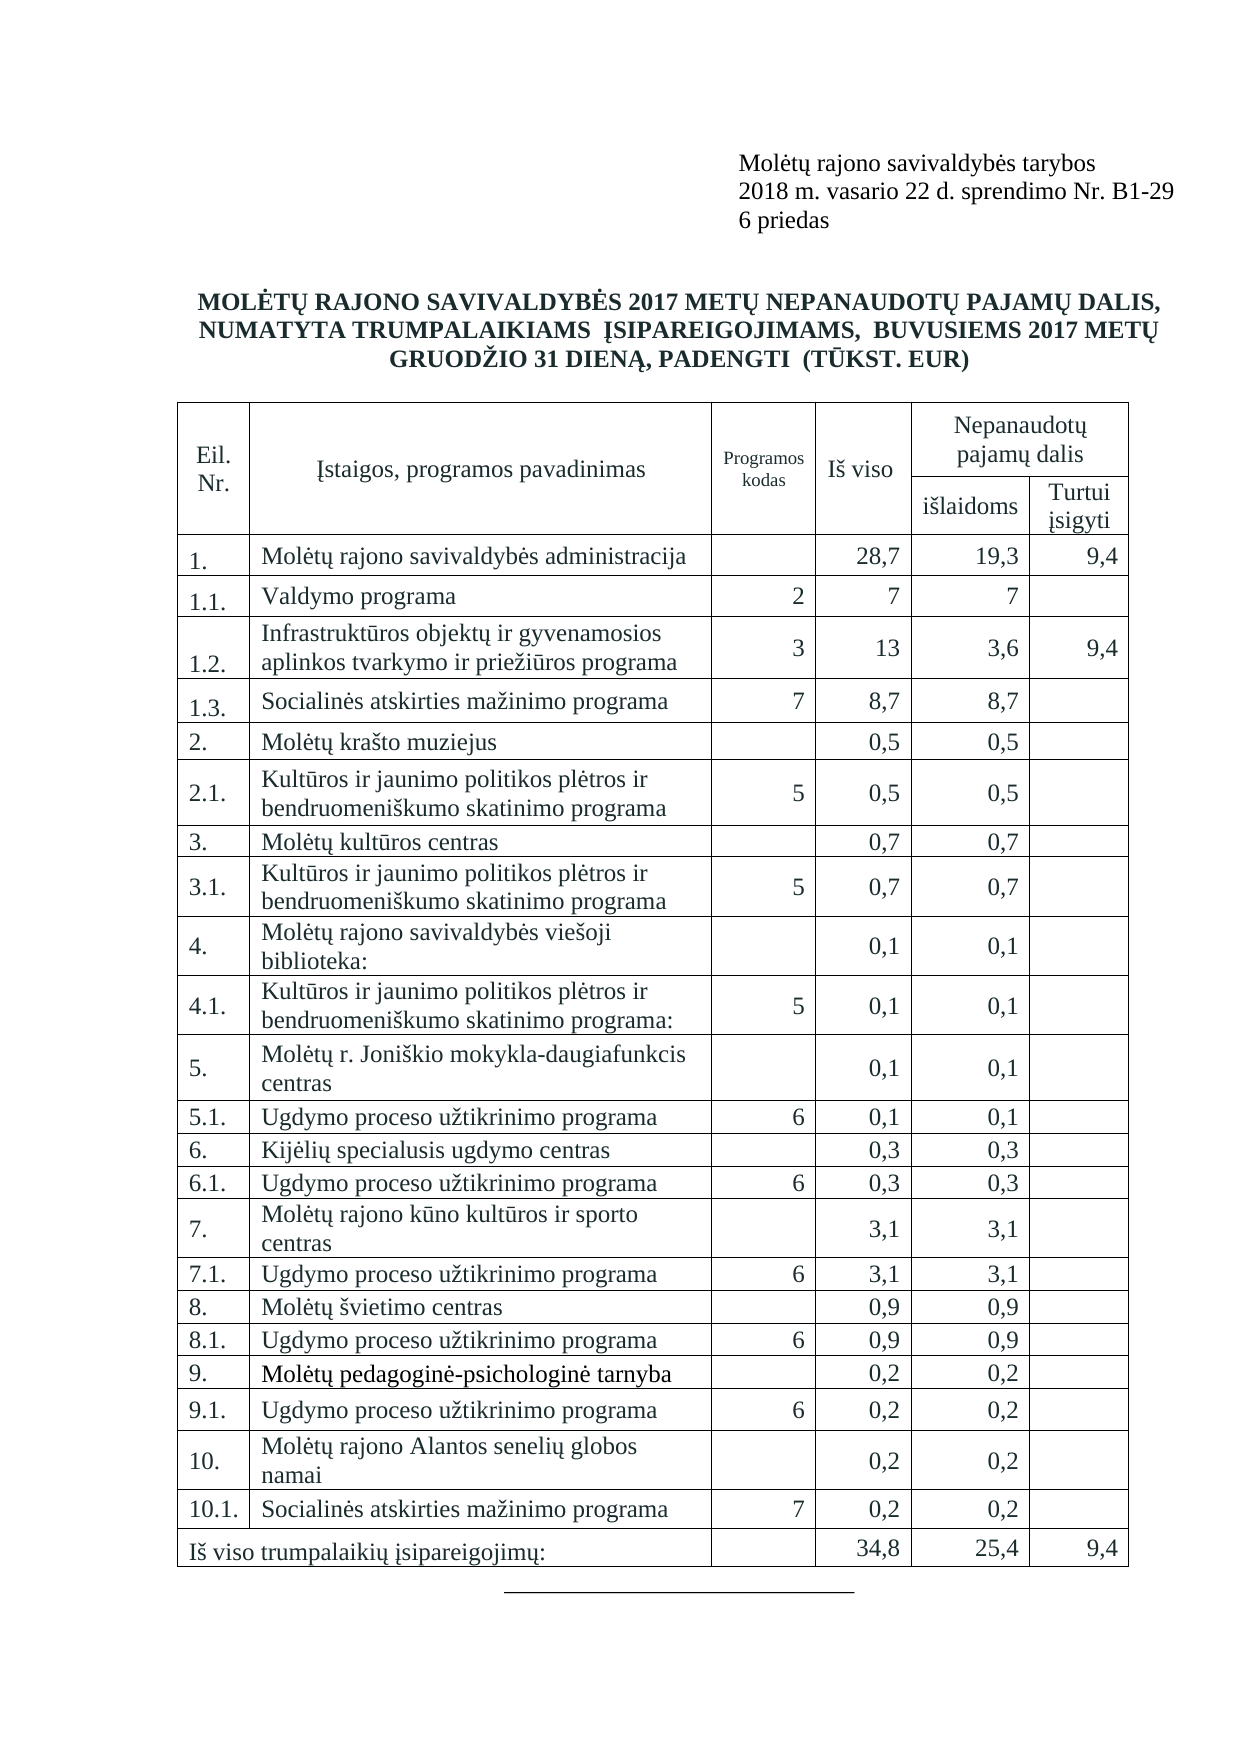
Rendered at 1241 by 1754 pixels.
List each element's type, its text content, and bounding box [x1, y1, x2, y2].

table_cell Turtui įsigyti [1030, 477, 1128, 534]
table_cell [1030, 1035, 1128, 1100]
table_cell Infrastruktūros objektų ir gyvenamosios aplinkos tvarkymo ir priežiūros programa [250, 617, 711, 678]
table_cell 0,2 [816, 1490, 911, 1528]
table_cell [1030, 1490, 1128, 1528]
table_cell [712, 826, 815, 856]
table_cell 9,4 [1030, 535, 1128, 575]
table_cell Socialinės atskirties mažinimo programa [250, 1490, 711, 1528]
table_cell 7 [816, 576, 911, 616]
table_cell Valdymo programa [250, 576, 711, 616]
table_cell [1030, 576, 1128, 616]
table_cell 3,6 [912, 617, 1029, 678]
table_cell [1030, 1199, 1128, 1257]
table_cell 2 [712, 576, 815, 616]
table_cell 34,8 [816, 1529, 911, 1566]
table_cell [1030, 857, 1128, 916]
table_cell 8,7 [816, 679, 911, 722]
table_cell 7 [712, 1490, 815, 1528]
table_cell 6.1. [178, 1167, 249, 1198]
table_cell 0,7 [816, 857, 911, 916]
table_cell 0,9 [816, 1324, 911, 1355]
table_cell Kultūros ir jaunimo politikos plėtros ir bendruomeniškumo skatinimo programa [250, 760, 711, 825]
table_cell [1030, 826, 1128, 856]
text ____________________________ [177, 1567, 1181, 1596]
table_cell [712, 535, 815, 575]
table_cell 3,1 [912, 1258, 1029, 1290]
table_cell [1030, 1356, 1128, 1388]
table_cell 0,5 [816, 760, 911, 825]
table_header Įstaigos, programos pavadinimas [250, 403, 711, 534]
table_header Iš viso [816, 403, 911, 534]
table_cell 6 [712, 1258, 815, 1290]
table_cell 0,2 [912, 1356, 1029, 1388]
table_cell 3,1 [816, 1199, 911, 1257]
table_cell 0,1 [816, 1035, 911, 1100]
table_cell Iš viso trumpalaikių įsipareigojimų: [178, 1529, 711, 1566]
table_cell 3,1 [912, 1199, 1029, 1257]
table_cell 0,1 [816, 917, 911, 975]
table_cell 0,2 [816, 1356, 911, 1388]
table_cell [1030, 1324, 1128, 1355]
table_cell 0,1 [912, 976, 1029, 1034]
table_cell 0,1 [912, 917, 1029, 975]
table_cell Molėtų r. Joniškio mokykla-daugiafunkcis centras [250, 1035, 711, 1100]
table_header Nepanaudotų pajamų dalis [912, 403, 1128, 476]
table_cell 0,1 [816, 976, 911, 1034]
table_cell Molėtų rajono savivaldybės viešoji biblioteka: [250, 917, 711, 975]
table_cell Molėtų rajono savivaldybės administracija [250, 535, 711, 575]
table_cell 0,5 [912, 723, 1029, 759]
table_cell Socialinės atskirties mažinimo programa [250, 679, 711, 722]
table_cell Molėtų rajono kūno kultūros ir sporto centras [250, 1199, 711, 1257]
table_cell Ugdymo proceso užtikrinimo programa [250, 1258, 711, 1290]
table_cell 0,1 [912, 1101, 1029, 1133]
table_cell 8,7 [912, 679, 1029, 722]
table_cell Molėtų kultūros centras [250, 826, 711, 856]
table_cell [712, 1356, 815, 1388]
table_cell 0,9 [912, 1324, 1029, 1355]
table_cell Molėtų rajono Alantos senelių globos namai [250, 1431, 711, 1489]
table_cell 0,7 [912, 826, 1029, 856]
table_cell [1030, 723, 1128, 759]
table_cell [1030, 917, 1128, 975]
table_cell [1030, 1101, 1128, 1133]
table_cell 0,9 [912, 1291, 1029, 1322]
table_cell Kijėlių specialusis ugdymo centras [250, 1134, 711, 1166]
table_cell Kultūros ir jaunimo politikos plėtros ir bendruomeniškumo skatinimo programa [250, 857, 711, 916]
table_cell Molėtų pedagoginė-psichologinė tarnyba [250, 1356, 711, 1388]
table_cell 25,4 [912, 1529, 1029, 1566]
table_cell [1030, 1389, 1128, 1430]
table_cell 10. [178, 1431, 249, 1489]
table_cell 6 [712, 1324, 815, 1355]
table_cell 5 [712, 976, 815, 1034]
table_cell 5. [178, 1035, 249, 1100]
table_cell Ugdymo proceso užtikrinimo programa [250, 1389, 711, 1430]
table_cell [712, 1431, 815, 1489]
table_cell [1030, 679, 1128, 722]
table_cell 7 [912, 576, 1029, 616]
table_cell 0,7 [816, 826, 911, 856]
table_cell Ugdymo proceso užtikrinimo programa [250, 1101, 711, 1133]
table_cell 0,5 [912, 760, 1029, 825]
table_cell 0,3 [816, 1167, 911, 1198]
table_cell 13 [816, 617, 911, 678]
table_cell 7. [178, 1199, 249, 1257]
table_cell 1.1. [178, 576, 249, 616]
table_cell 2. [178, 723, 249, 759]
table_cell Molėtų švietimo centras [250, 1291, 711, 1322]
table_cell 6 [712, 1389, 815, 1430]
table_cell 0,3 [912, 1167, 1029, 1198]
table_cell 8. [178, 1291, 249, 1322]
table_cell 0,2 [816, 1431, 911, 1489]
table_cell [1030, 760, 1128, 825]
table_cell 0,2 [912, 1389, 1029, 1430]
table_cell 3.1. [178, 857, 249, 916]
table_cell 2.1. [178, 760, 249, 825]
table_cell Ugdymo proceso užtikrinimo programa [250, 1167, 711, 1198]
table_cell [1030, 1258, 1128, 1290]
table_cell 0,1 [816, 1101, 911, 1133]
table_cell 1.3. [178, 679, 249, 722]
text 2018 m. vasario 22 d. sprendimo Nr. B1-29 [738, 176, 1181, 205]
table_cell 5.1. [178, 1101, 249, 1133]
table_cell 7 [712, 679, 815, 722]
text 6 priedas [738, 205, 1181, 234]
table_cell [1030, 1431, 1128, 1489]
table_header Programos kodas [712, 403, 815, 534]
table_cell 19,3 [912, 535, 1029, 575]
table_cell 7.1. [178, 1258, 249, 1290]
table_cell Ugdymo proceso užtikrinimo programa [250, 1324, 711, 1355]
table_cell [1030, 1167, 1128, 1198]
table_cell 5 [712, 760, 815, 825]
table_cell 0,3 [912, 1134, 1029, 1166]
table_cell 1.2. [178, 617, 249, 678]
table_cell 0,1 [912, 1035, 1029, 1100]
table_cell 3. [178, 826, 249, 856]
table_cell 1. [178, 535, 249, 575]
table_cell [712, 917, 815, 975]
table_cell 28,7 [816, 535, 911, 575]
table_cell išlaidoms [912, 477, 1029, 534]
table_cell [1030, 1134, 1128, 1166]
table_cell 0,7 [912, 857, 1029, 916]
table_cell 0,2 [912, 1431, 1029, 1489]
table_cell [712, 1291, 815, 1322]
table_cell 8.1. [178, 1324, 249, 1355]
table_cell 3 [712, 617, 815, 678]
table_cell [1030, 976, 1128, 1034]
table_cell 9,4 [1030, 1529, 1128, 1566]
table_cell [712, 723, 815, 759]
table_cell Kultūros ir jaunimo politikos plėtros ir bendruomeniškumo skatinimo programa: [250, 976, 711, 1034]
table_cell [712, 1035, 815, 1100]
table_cell 9,4 [1030, 617, 1128, 678]
table_cell Molėtų krašto muziejus [250, 723, 711, 759]
table_cell 10.1. [178, 1490, 249, 1528]
table_cell 0,2 [912, 1490, 1029, 1528]
table_cell 9. [178, 1356, 249, 1388]
text MOLĖTŲ RAJONO SAVIVALDYBĖS 2017 METŲ NEPANAUDOTŲ PAJAMŲ DALIS, NUMATYTA TRUMPALAIKIAMS ĮSIPAREIGOJIMAMS, BUVUSIEMS 2017 METŲ GRUODŽIO 31 DIENĄ, PADENGTI (TŪKST. EUR) [177, 287, 1181, 373]
table_cell 6. [178, 1134, 249, 1166]
table_cell 0,3 [816, 1134, 911, 1166]
table_cell 3,1 [816, 1258, 911, 1290]
table_cell 9.1. [178, 1389, 249, 1430]
table_cell [712, 1199, 815, 1257]
table_cell 0,9 [816, 1291, 911, 1322]
text Molėtų rajono savivaldybės tarybos [738, 148, 1181, 176]
table_cell 4. [178, 917, 249, 975]
table_cell [1030, 1291, 1128, 1322]
table_cell 0,2 [816, 1389, 911, 1430]
table_cell [712, 1134, 815, 1166]
table_cell 6 [712, 1167, 815, 1198]
table_header Eil. Nr. [178, 403, 249, 534]
table_cell 5 [712, 857, 815, 916]
table_cell [712, 1529, 815, 1566]
table_cell 4.1. [178, 976, 249, 1034]
table_cell 0,5 [816, 723, 911, 759]
table_cell 6 [712, 1101, 815, 1133]
